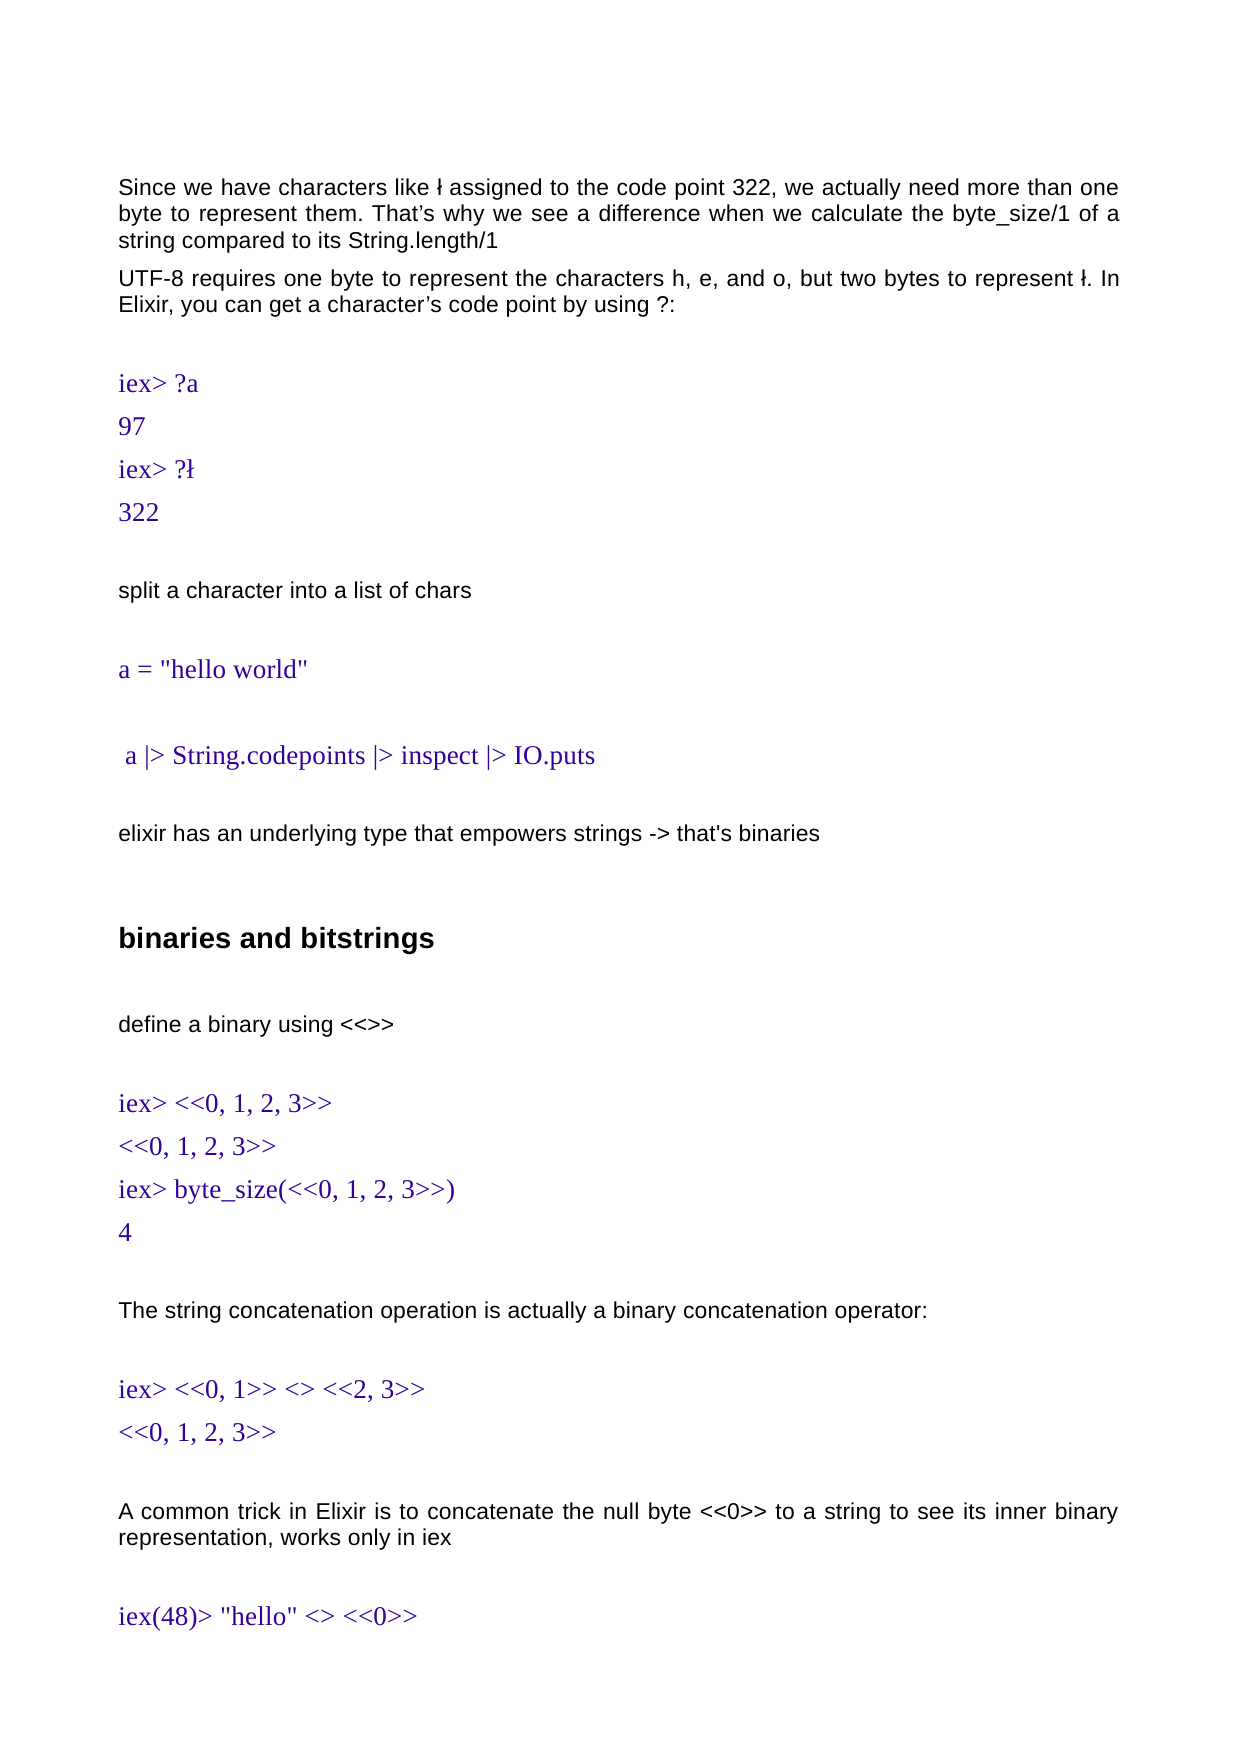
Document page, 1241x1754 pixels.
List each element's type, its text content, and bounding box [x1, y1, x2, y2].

text The string concatenation operation is actually a binary concatenation operator: [118, 1297, 1122, 1324]
text iex> ?a [118, 367, 1122, 398]
text iex(48)> "hello" <> <<0>> [118, 1600, 1122, 1631]
text iex> <<0, 1>> <> <<2, 3>> [118, 1374, 1122, 1405]
text iex> byte_size(<<0, 1, 2, 3>>) [118, 1173, 1122, 1204]
text <<0, 1, 2, 3>> [118, 1131, 1122, 1162]
subtitle binaries and bitstrings [118, 921, 1122, 955]
text Since we have characters like ł assigned to the code point 322, we actually need more than one byte to represent them. That’s why we see a difference when we calculate the byte_size/1 of a string compared to its String.length/1 [118, 174, 1122, 253]
text a |> String.codepoints |> inspect |> IO.puts [118, 739, 1122, 770]
text split a character into a list of chars [118, 577, 1122, 603]
text a = "hello world" [118, 653, 1122, 684]
text 322 [118, 496, 1122, 527]
text UTF-8 requires one byte to represent the characters h, e, and o, but two bytes to represent ł. In Elixir, you can get a character’s code point by using ?: [118, 265, 1122, 317]
text iex> <<0, 1, 2, 3>> [118, 1088, 1122, 1119]
text elixir has an underlying type that empowers strings -> that's binaries [118, 820, 1122, 847]
text <<0, 1, 2, 3>> [118, 1417, 1122, 1448]
text 4 [118, 1216, 1122, 1247]
text 97 [118, 410, 1122, 441]
text iex> ?ł [118, 453, 1122, 484]
text define a binary using <<>> [118, 1011, 1122, 1038]
text A common trick in Elixir is to concatenate the null byte <<0>> to a string to see its inner binary representation, works only in iex [118, 1498, 1122, 1550]
